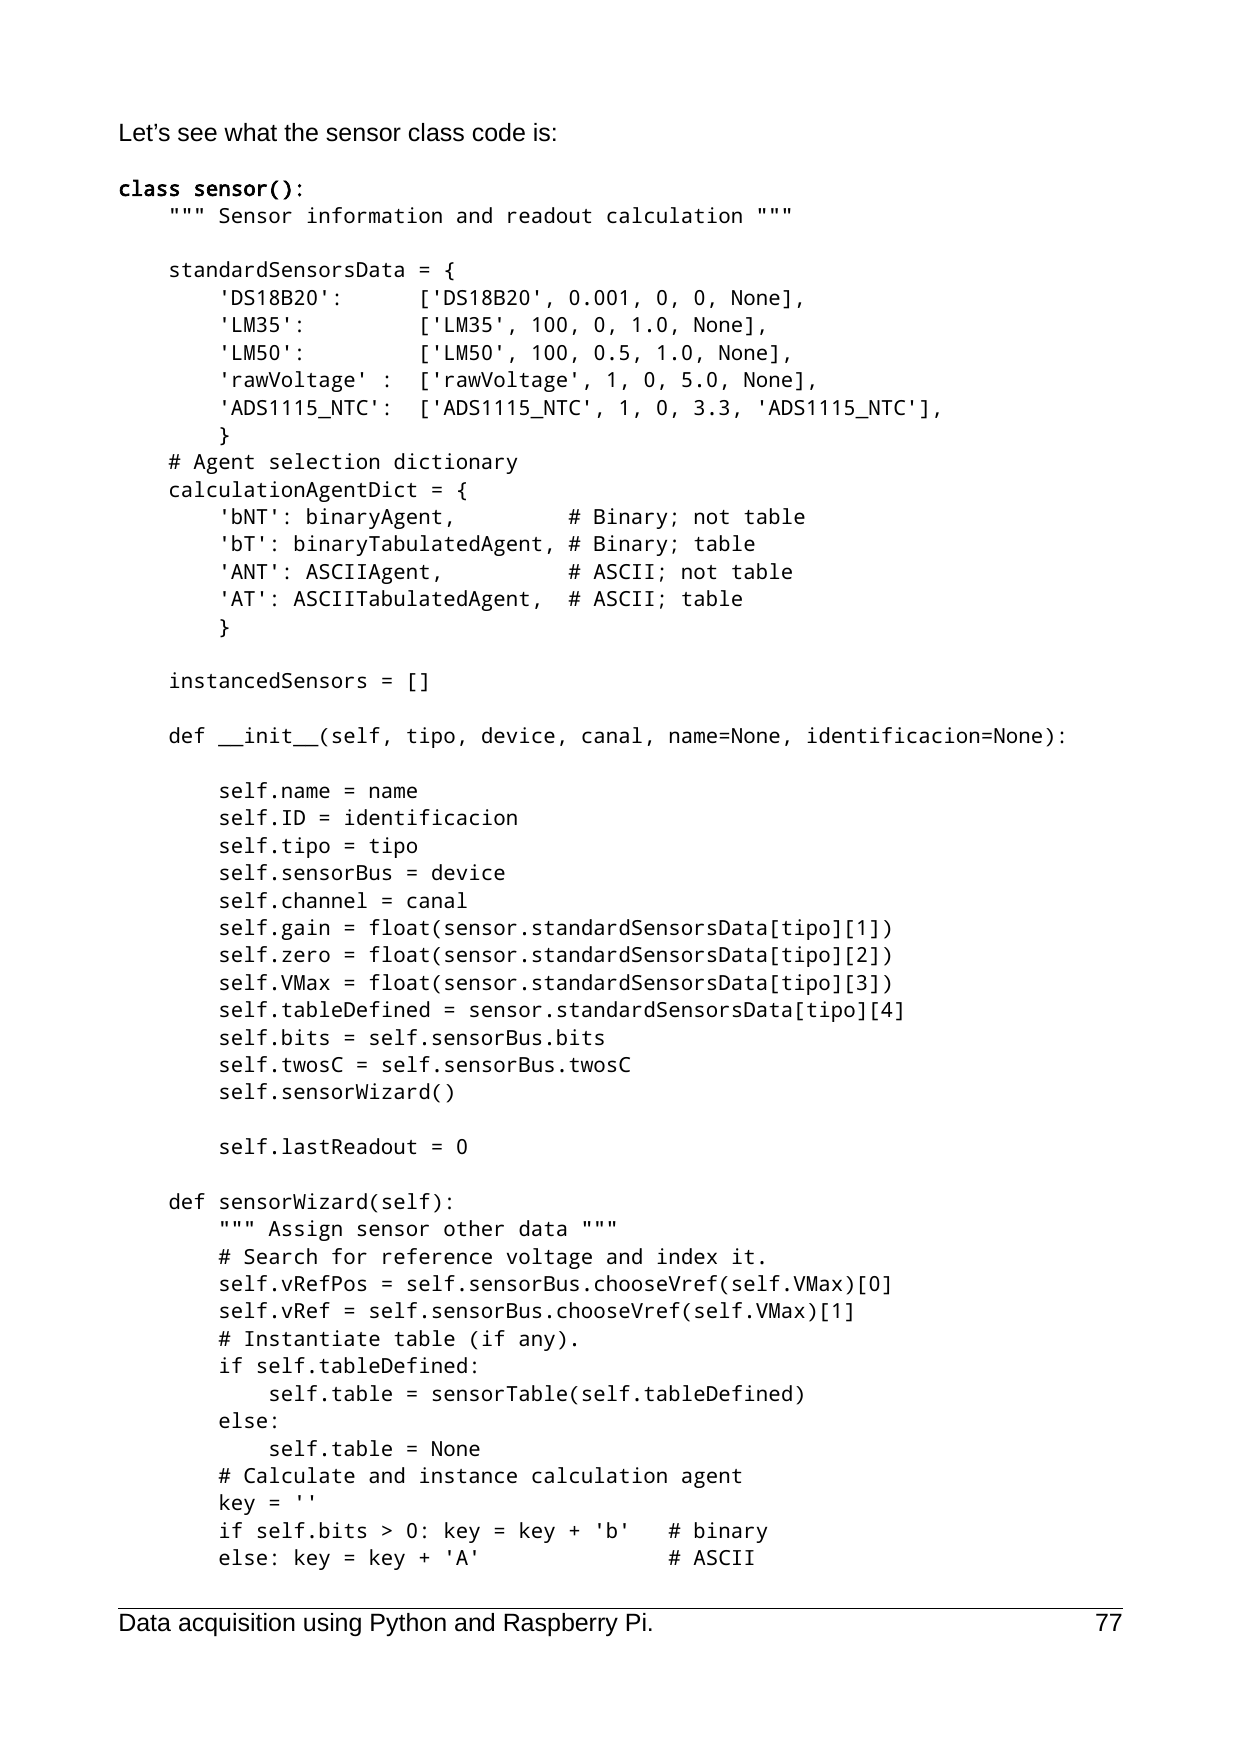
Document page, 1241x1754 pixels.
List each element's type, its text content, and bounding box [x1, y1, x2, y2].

text calculationAgentDict = { [118, 478, 1122, 502]
text self.VMax = float(sensor.standardSensorsData[tipo][3]) [118, 971, 1122, 995]
text self.bits = self.sensorBus.bits [118, 1026, 1122, 1050]
text else: [118, 1409, 1122, 1433]
text self.table = sensorTable(self.tableDefined) [118, 1382, 1122, 1406]
text 'AT': ASCIITabulatedAgent, # ASCII; table [118, 587, 1122, 612]
text } [118, 423, 1122, 447]
text 'LM35': ['LM35', 100, 0, 1.0, None], [118, 313, 1122, 338]
text 'bT': binaryTabulatedAgent, # Binary; table [118, 532, 1122, 557]
text 'ANT': ASCIIAgent, # ASCII; not table [118, 560, 1122, 584]
text """ Assign sensor other data """ [118, 1217, 1122, 1242]
text self.twosC = self.sensorBus.twosC [118, 1053, 1122, 1077]
text if self.tableDefined: [118, 1354, 1122, 1379]
text 'ADS1115_NTC': ['ADS1115_NTC', 1, 0, 3.3, 'ADS1115_NTC'], [118, 396, 1122, 420]
text self.vRefPos = self.sensorBus.chooseVref(self.VMax)[0] [118, 1272, 1122, 1297]
text def sensorWizard(self): [118, 1190, 1122, 1214]
text """ Sensor information and readout calculation """ [118, 204, 1122, 228]
text self.tableDefined = sensor.standardSensorsData[tipo][4] [118, 998, 1122, 1023]
text self.tipo = tipo [118, 834, 1122, 858]
text self.name = name [118, 779, 1122, 803]
text 'bNT': binaryAgent, # Binary; not table [118, 505, 1122, 529]
text # Calculate and instance calculation agent [118, 1464, 1122, 1488]
text 'LM50': ['LM50', 100, 0.5, 1.0, None], [118, 341, 1122, 365]
text class sensor(): [118, 176, 1122, 201]
text 'rawVoltage' : ['rawVoltage', 1, 0, 5.0, None], [118, 368, 1122, 392]
text standardSensorsData = { [118, 258, 1122, 283]
text 'DS18B20': ['DS18B20', 0.001, 0, 0, None], [118, 286, 1122, 310]
text # Search for reference voltage and index it. [118, 1245, 1122, 1269]
text # Instantiate table (if any). [118, 1327, 1122, 1351]
text Let’s see what the sensor class code is: [118, 118, 1122, 147]
text self.lastReadout = 0 [118, 1135, 1122, 1159]
text else: key = key + 'A' # ASCII [118, 1546, 1122, 1571]
text self.sensorBus = device [118, 861, 1122, 886]
text self.ID = identificacion [118, 806, 1122, 831]
text key = '' [118, 1491, 1122, 1516]
text self.gain = float(sensor.standardSensorsData[tipo][1]) [118, 916, 1122, 940]
text self.table = None [118, 1437, 1122, 1461]
text self.vRef = self.sensorBus.chooseVref(self.VMax)[1] [118, 1299, 1122, 1324]
text if self.bits > 0: key = key + 'b' # binary [118, 1519, 1122, 1543]
text instancedSensors = [] [118, 669, 1122, 694]
text self.zero = float(sensor.standardSensorsData[tipo][2]) [118, 943, 1122, 968]
text # Agent selection dictionary [118, 450, 1122, 475]
text def __init__(self, tipo, device, canal, name=None, identificacion=None): [118, 724, 1122, 749]
text } [118, 615, 1122, 639]
text self.sensorWizard() [118, 1080, 1122, 1105]
text self.channel = canal [118, 889, 1122, 913]
